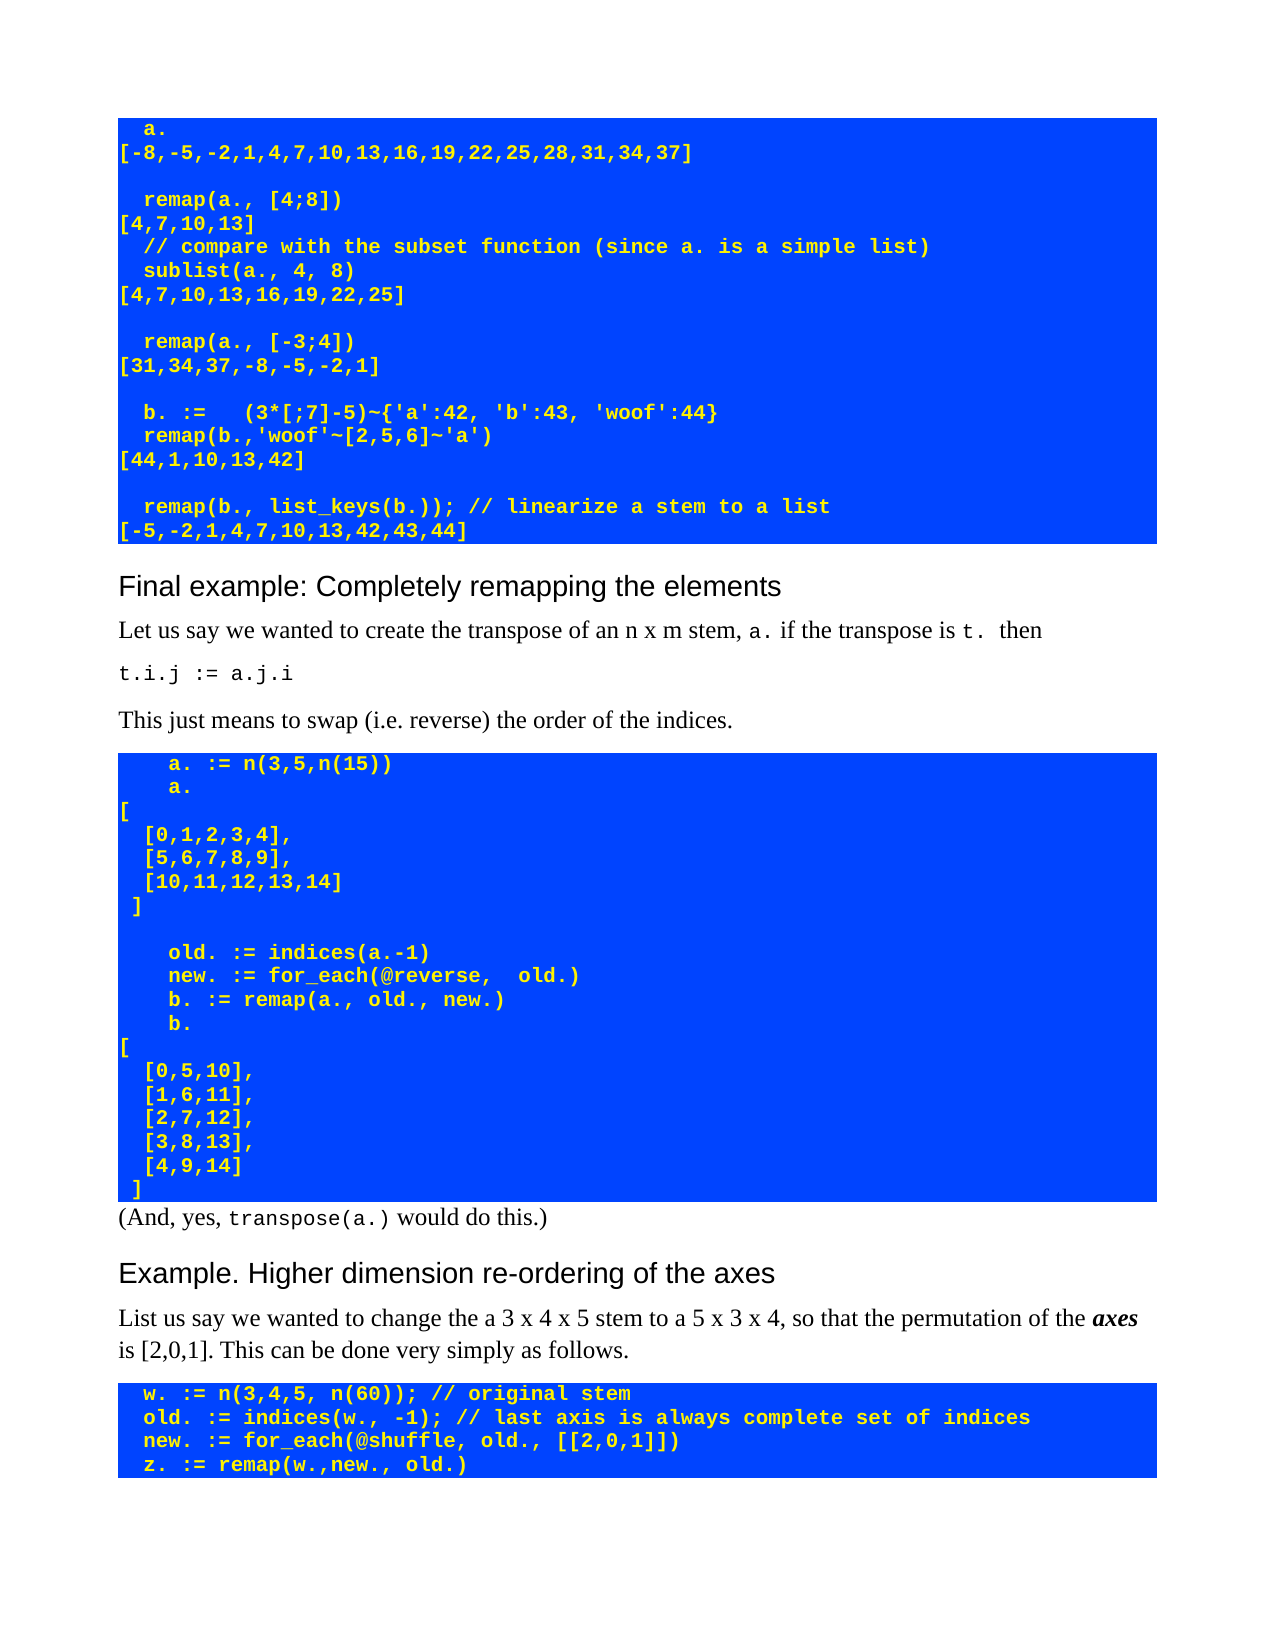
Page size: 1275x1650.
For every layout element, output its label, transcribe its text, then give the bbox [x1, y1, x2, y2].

text [44,1,10,13,42] [118, 449, 1157, 473]
text remap(b.,'woof'~[2,5,6]~'a') [118, 426, 1157, 449]
text [10,11,12,13,14] [118, 871, 1157, 894]
text [0,5,10], [118, 1060, 1157, 1084]
text ] [118, 1178, 1157, 1202]
text remap(a., [4;8]) [118, 189, 1157, 213]
text [2,7,12], [118, 1107, 1157, 1131]
text z. := remap(w.,new., old.) [118, 1454, 1157, 1478]
text [31,34,37,-8,-5,-2,1] [118, 354, 1157, 378]
text b. [118, 1013, 1157, 1036]
text [-8,-5,-2,1,4,7,10,13,16,19,22,25,28,31,34,37] [118, 142, 1157, 165]
text [4,7,10,13,16,19,22,25] [118, 284, 1157, 307]
text (And, yes, transpose(a.) would do this.) [118, 1202, 1157, 1232]
text w. := n(3,4,5, n(60)); // original stem [118, 1383, 1157, 1407]
text [3,8,13], [118, 1131, 1157, 1155]
text a. [118, 776, 1157, 800]
subtitle Example. Higher dimension re-ordering of the axes [118, 1257, 1157, 1290]
text t.i.j := a.j.i [118, 663, 1157, 687]
text [4,7,10,13] [118, 213, 1157, 236]
text old. := indices(w., -1); // last axis is always complete set of indices [118, 1407, 1157, 1431]
text [ [118, 1036, 1157, 1060]
text [0,1,2,3,4], [118, 824, 1157, 847]
text old. := indices(a.-1) new. := for_each(@reverse, old.) b. := remap(a., old., new.) [118, 918, 1157, 1013]
text remap(b., list_keys(b.)); // linearize a stem to a list [118, 496, 1157, 520]
text sublist(a., 4, 8) [118, 260, 1157, 284]
text [ [118, 800, 1157, 824]
text Let us say we wanted to create the transpose of an n x m stem, a. if the transpose is t. then [118, 615, 1157, 644]
text remap(a., [-3;4]) [118, 331, 1157, 354]
text a. := n(3,5,n(15)) [118, 753, 1157, 776]
text [4,9,14] [118, 1155, 1157, 1178]
text This just means to swap (i.e. reverse) the order of the indices. [118, 705, 1157, 734]
text [1,6,11], [118, 1084, 1157, 1107]
text // compare with the subset function (since a. is a simple list) [118, 236, 1157, 260]
text [5,6,7,8,9], [118, 847, 1157, 871]
text b. := (3*[;7]-5)~{'a':42, 'b':43, 'woof':44} [118, 402, 1157, 426]
text a. [118, 118, 1157, 142]
text ] [118, 894, 1157, 918]
subtitle Final example: Completely remapping the elements [118, 569, 1157, 602]
text [-5,-2,1,4,7,10,13,42,43,44] [118, 520, 1157, 544]
text new. := for_each(@shuffle, old., [[2,0,1]]) [118, 1431, 1157, 1454]
text List us say we wanted to change the a 3 x 4 x 5 stem to a 5 x 3 x 4, so that the permutation of the axes is [2,0,1]. This can be done very simply as follows. [118, 1303, 1157, 1364]
